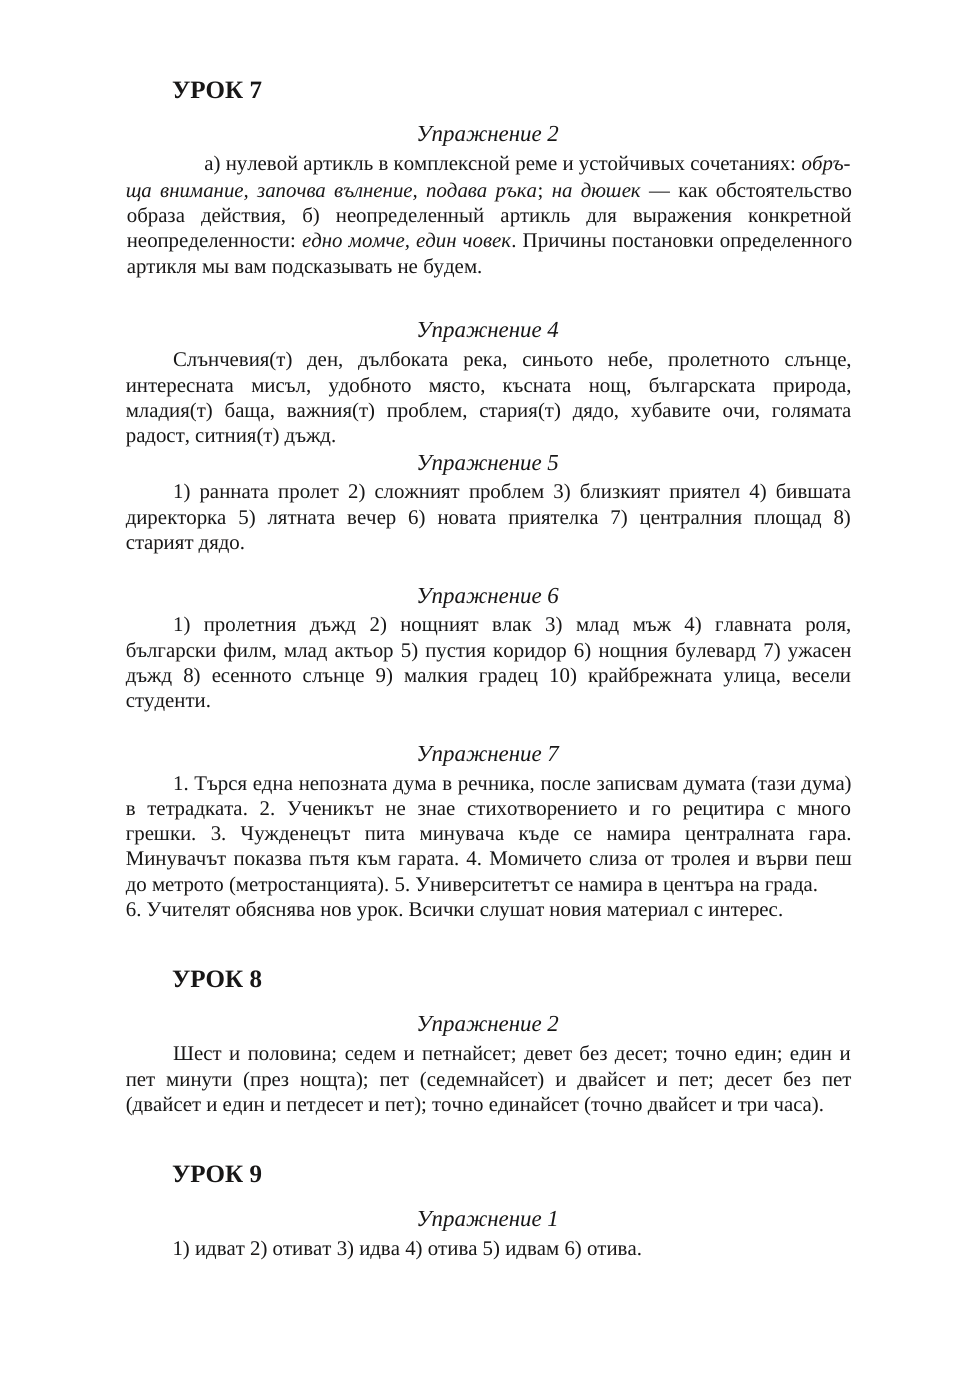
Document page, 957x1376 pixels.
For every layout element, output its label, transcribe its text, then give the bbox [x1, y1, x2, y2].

text Упражнение 5 [147, 449, 830, 475]
text 1) пролетния дъжд 2) нощният влак 3) млад мъж 4) главната роля, български филм, млад актьор 5) пустия коридор 6) нощния булевард 7) ужасен дъжд 8) есенното слънце 9) малкия градец 10) крайбрежната улица, весели студенти. [126, 612, 852, 712]
text Шест и половина; седем и петнайсет; девет без десет; точно един; един и пет минути (през нощта); пет (седемнайсет) и двайсет и пет; десет без пет (двайсет и един и петдесет и пет); точно единайсет (точно двайсет и три часа). [126, 1041, 852, 1116]
text ща внимание, започва вълнение, подава ръка; на дюшек — как обстоятельство образа действия, б) неопределенный артикль для выражения конкретной неопределенности: едно момче, един човек. Причины постановки определенного артикля мы вам подсказывать не будем. [126, 178, 852, 278]
text 6. Учителят обяснява нов урок. Всички слушат новия материал с интерес. [126, 897, 852, 921]
text 1) идват 2) отиват 3) идва 4) отива 5) идвам 6) отива. [172, 1236, 852, 1260]
text Упражнение 1 [147, 1205, 830, 1231]
subtitle УРОК 9 [172, 1159, 857, 1188]
text 1. Търся една непозната дума в речника, после записвам думата (тази дума) в тетрадката. 2. Ученикът не знае стихотворението и го рецитира с много грешки. 3. Чужденецът пита минувача къде се намира централната гара. Минувачът показва пътя към гарата. 4. Момичето слиза от тролея и върви пеш до метрото (метростанцията). 5. Университетът се намира в центъра на града. [126, 771, 852, 896]
subtitle УРОК 8 [172, 964, 857, 993]
text Упражнение 2 [147, 120, 830, 146]
subtitle УРОК 7 [172, 75, 857, 104]
text Упражнение 7 [147, 740, 830, 766]
text Слънчевия(т) ден, дълбоката река, синьото небе, пролетното слънце, интересната мисъл, удобното място, късната нощ, българската природа, младия(т) баща, важния(т) проблем, стария(т) дядо, хубавите очи, голямата радост, ситния(т) дъжд. [126, 347, 852, 447]
text 1) ранната пролет 2) сложният проблем 3) близкият приятел 4) бившата директорка 5) лятната вечер 6) новата приятелка 7) централния площад 8) старият дядо. [126, 479, 852, 554]
text Упражнение 4 [147, 317, 830, 343]
text Упражнение 2 [147, 1011, 830, 1037]
text а) нулевой артикль в комплексной реме и устойчивых сочетаниях: обръ- [125, 151, 852, 175]
text Упражнение 6 [147, 582, 830, 608]
